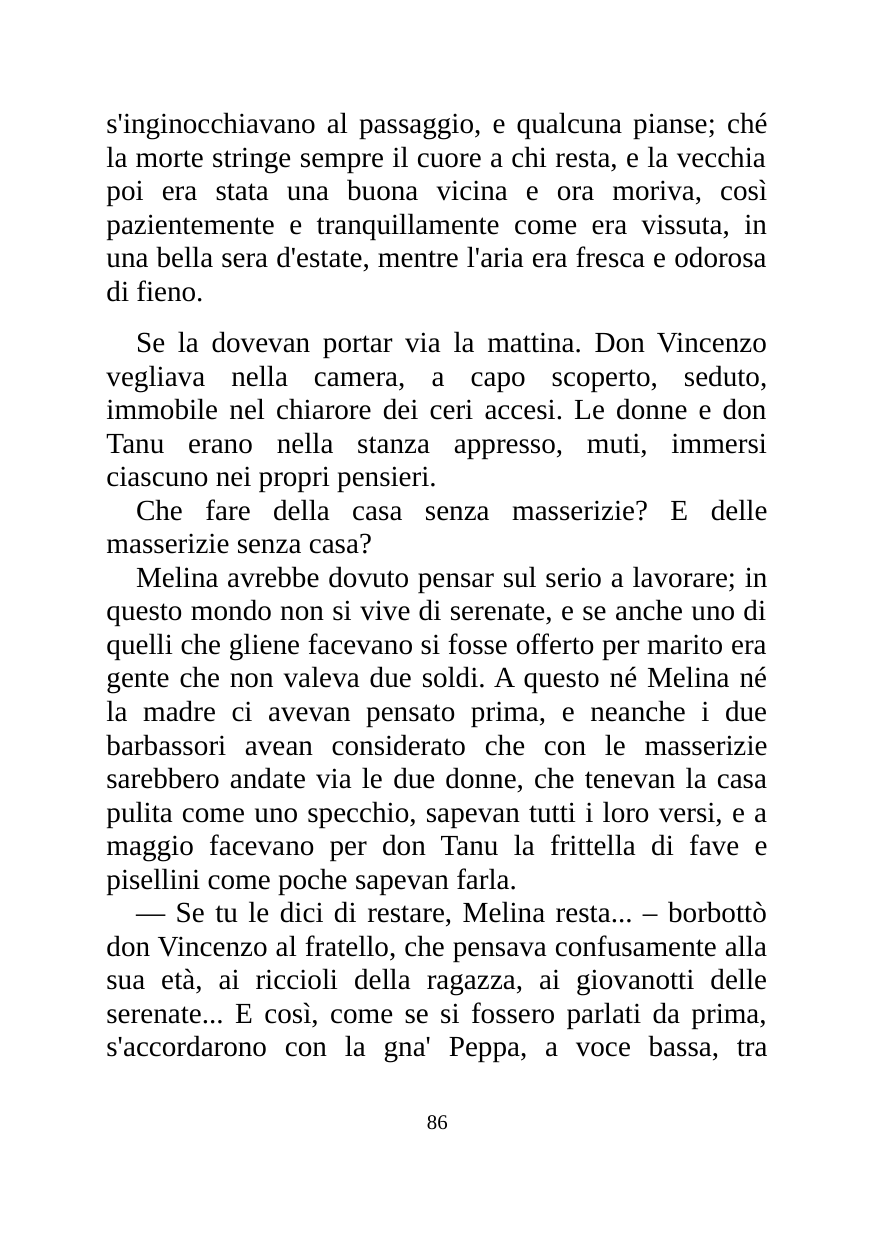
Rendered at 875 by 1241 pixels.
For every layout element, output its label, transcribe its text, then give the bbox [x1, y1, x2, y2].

text — Se tu le dici di restare, Melina resta... – borbottò don Vincenzo al fratello, che pensava confusamente alla sua età, ai riccioli della ragazza, ai giovanotti delle serenate... E così, come se si fossero parlati da prima, s'accordarono con la gna' Peppa, a voce bassa, tra [106, 895, 768, 1063]
text Che fare della casa senza masserizie? E delle masserizie senza casa? [106, 493, 768, 560]
text Se la dovevan portar via la mattina. Don Vincenzo vegliava nella camera, a capo scoperto, seduto, immobile nel chiarore dei ceri accesi. Le donne e don Tanu erano nella stanza appresso, muti, immersi ciascuno nei propri pensieri. [106, 325, 768, 493]
text Melina avrebbe dovuto pensar sul serio a lavorare; in questo mondo non si vive di serenate, e se anche uno di quelli che gliene facevano si fosse offerto per marito era gente che non valeva due soldi. A questo né Melina né la madre ci avevan pensato prima, e neanche i due barbassori avean considerato che con le masserizie sarebbero andate via le due donne, che tenevan la casa pulita come uno specchio, sapevan tutti i loro versi, e a maggio facevano per don Tanu la frittella di fave e pisellini come poche sapevan farla. [106, 560, 768, 895]
text s'inginocchiavano al passaggio, e qualcuna pianse; ché la morte stringe sempre il cuore a chi resta, e la vecchia poi era stata una buona vicina e ora moriva, così pazientemente e tranquillamente come era vissuta, in una bella sera d'estate, mentre l'aria era fresca e odorosa di fieno. [106, 106, 768, 307]
